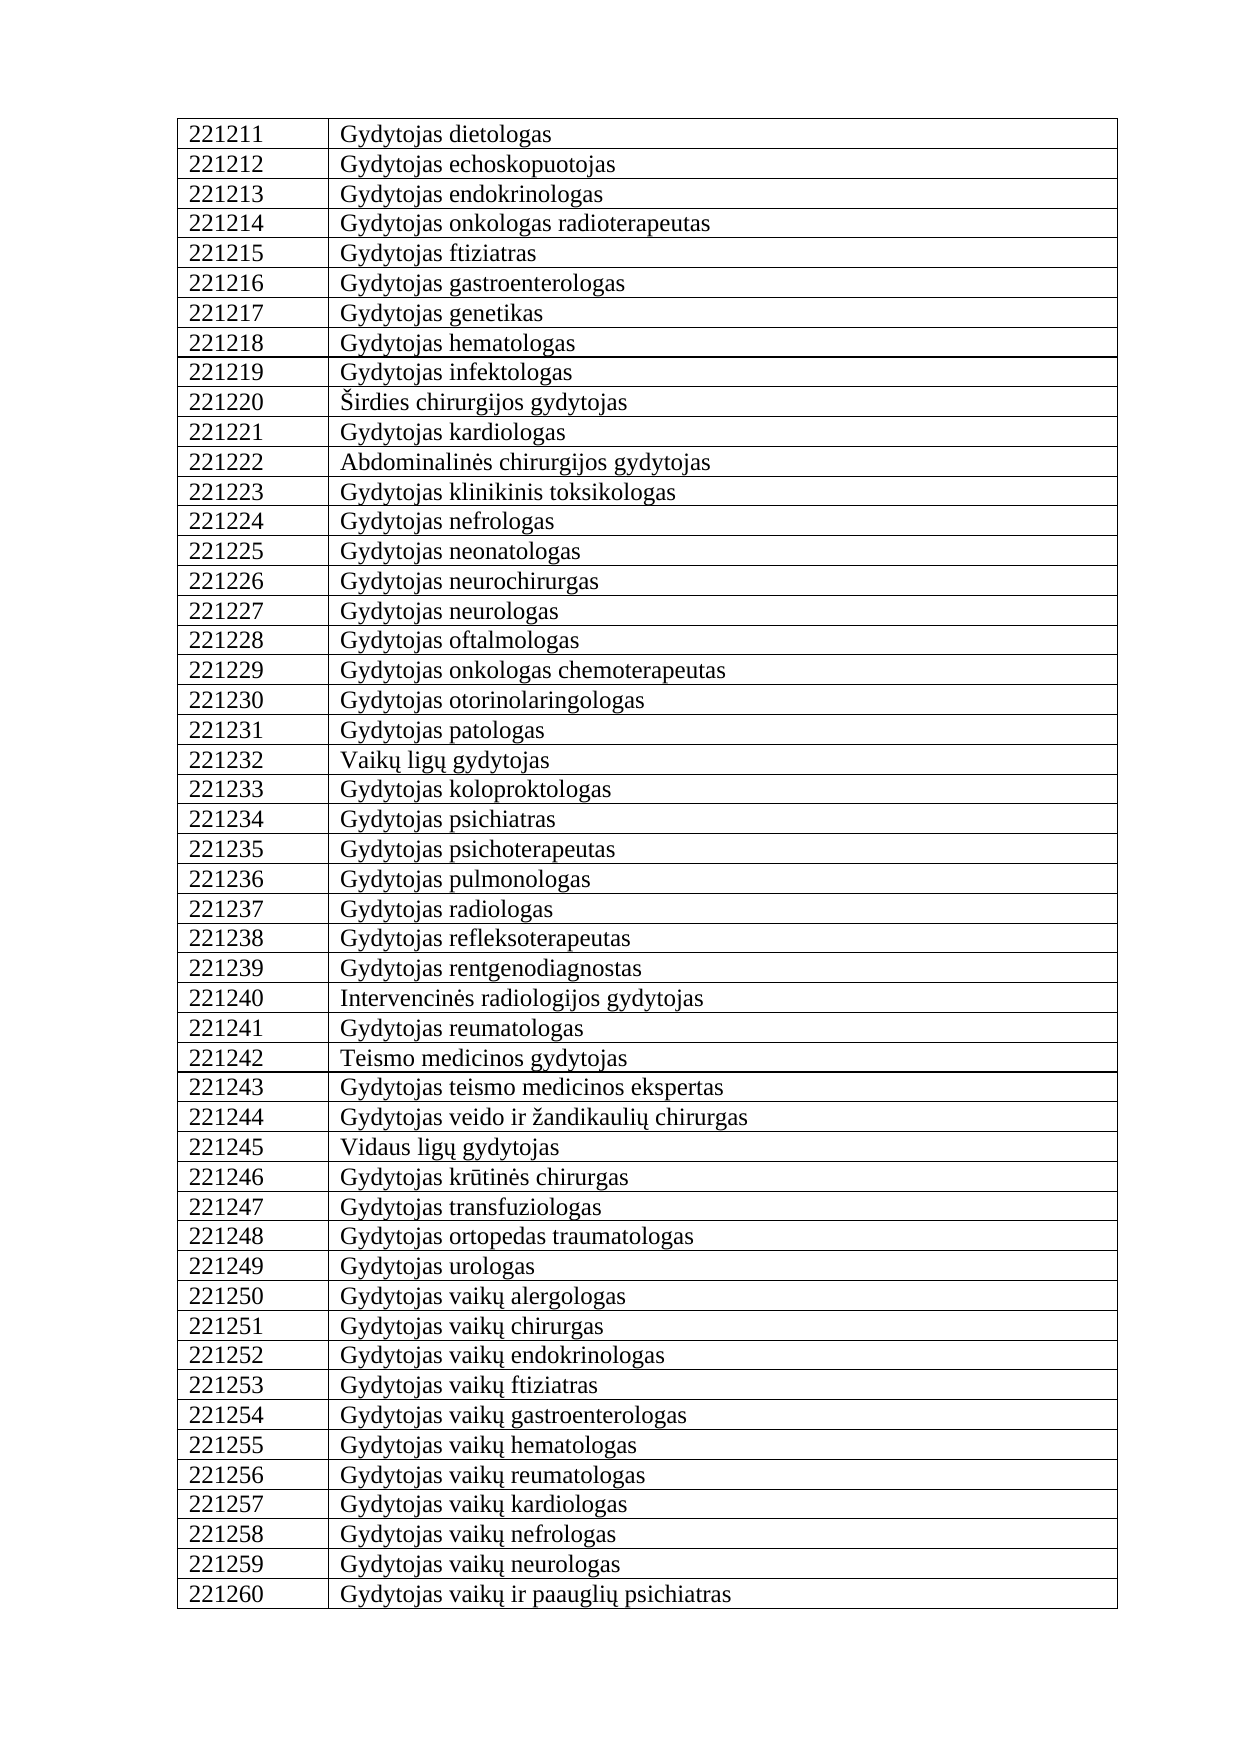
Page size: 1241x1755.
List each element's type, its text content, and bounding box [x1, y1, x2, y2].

table_cell Gydytojas otorinolaringologas [329, 685, 1117, 714]
table_cell Gydytojas neurochirurgas [329, 566, 1117, 595]
table_cell [1118, 1489, 1122, 1518]
table_cell 221248 [178, 1221, 328, 1250]
table_cell [1118, 327, 1122, 356]
table_cell [1118, 1548, 1122, 1578]
table_cell 221258 [178, 1519, 328, 1548]
table_cell 221234 [178, 804, 328, 833]
table_cell Gydytojas veido ir žandikaulių chirurgas [329, 1102, 1117, 1131]
table_cell 221237 [178, 894, 328, 922]
table_cell Gydytojas vaikų kardiologas [329, 1490, 1117, 1518]
table_cell [1118, 1399, 1122, 1429]
table_cell [1118, 1340, 1122, 1369]
table_cell Gydytojas urologas [329, 1251, 1117, 1280]
table_cell [1118, 1250, 1122, 1280]
table_cell [1118, 714, 1122, 744]
table_cell [1118, 744, 1122, 773]
table_cell [1118, 684, 1122, 714]
table_cell [1118, 774, 1122, 803]
table_cell [1118, 1518, 1122, 1548]
table_cell Vaikų ligų gydytojas [329, 745, 1117, 773]
table_cell [1118, 952, 1122, 982]
table_cell [1118, 356, 1122, 386]
table_cell Gydytojas vaikų chirurgas [329, 1311, 1117, 1339]
table_cell Gydytojas koloproktologas [329, 775, 1117, 803]
table_cell 221218 [178, 328, 328, 356]
table_cell 221214 [178, 209, 328, 237]
table_cell 221217 [178, 298, 328, 327]
table_cell [1118, 1042, 1122, 1071]
table_cell Gydytojas vaikų gastroenterologas [329, 1400, 1117, 1429]
table_cell 221228 [178, 626, 328, 654]
table_cell Gydytojas endokrinologas [329, 179, 1117, 207]
table_cell 221246 [178, 1162, 328, 1191]
table_cell [1118, 803, 1122, 833]
table_cell [1118, 1578, 1122, 1608]
table_cell Gydytojas radiologas [329, 894, 1117, 922]
table_cell Gydytojas nefrologas [329, 506, 1117, 535]
table_cell 221229 [178, 655, 328, 684]
table_cell Gydytojas vaikų reumatologas [329, 1460, 1117, 1488]
table_cell 221241 [178, 1013, 328, 1042]
table_cell Vidaus ligų gydytojas [329, 1132, 1117, 1161]
table_cell [1118, 416, 1122, 446]
table_cell Gydytojas kardiologas [329, 417, 1117, 446]
table_cell [1118, 565, 1122, 595]
table_cell [1118, 1012, 1122, 1042]
table_cell Gydytojas psichiatras [329, 804, 1117, 833]
table_cell 221255 [178, 1430, 328, 1459]
table_cell Gydytojas vaikų neurologas [329, 1549, 1117, 1578]
table_cell 221230 [178, 685, 328, 714]
table_cell 221257 [178, 1490, 328, 1518]
table_cell Gydytojas vaikų ir paauglių psichiatras [329, 1579, 1117, 1608]
table_cell Intervencinės radiologijos gydytojas [329, 983, 1117, 1012]
table_cell 221211 [178, 119, 328, 148]
table_cell 221251 [178, 1311, 328, 1339]
table_cell [1118, 237, 1122, 267]
table_cell Širdies chirurgijos gydytojas [329, 387, 1117, 416]
table_cell [1118, 267, 1122, 297]
table_cell Gydytojas ftiziatras [329, 238, 1117, 267]
table_cell 221233 [178, 775, 328, 803]
table_cell [1118, 476, 1122, 505]
table_cell [1118, 833, 1122, 863]
table_cell Gydytojas reumatologas [329, 1013, 1117, 1042]
table_cell 221244 [178, 1102, 328, 1131]
table_cell Gydytojas infektologas [329, 358, 1117, 386]
table_cell 221219 [178, 358, 328, 386]
table_cell [1118, 1131, 1122, 1161]
table_cell 221222 [178, 447, 328, 476]
table_cell 221249 [178, 1251, 328, 1280]
table_cell 221224 [178, 506, 328, 535]
table_cell Gydytojas hematologas [329, 328, 1117, 356]
table_cell [1118, 208, 1122, 237]
table_cell 221232 [178, 745, 328, 773]
table_cell Abdominalinės chirurgijos gydytojas [329, 447, 1117, 476]
table_cell Gydytojas refleksoterapeutas [329, 924, 1117, 952]
table_cell 221235 [178, 834, 328, 863]
table_cell [1118, 1101, 1122, 1131]
table_cell 221243 [178, 1073, 328, 1101]
table_cell Gydytojas genetikas [329, 298, 1117, 327]
table_cell [1118, 625, 1122, 654]
table_cell 221216 [178, 268, 328, 297]
table_cell 221221 [178, 417, 328, 446]
table_cell Gydytojas ortopedas traumatologas [329, 1221, 1117, 1250]
table_cell Gydytojas klinikinis toksikologas [329, 477, 1117, 505]
table_cell Gydytojas vaikų ftiziatras [329, 1370, 1117, 1399]
table_cell [1118, 1459, 1122, 1488]
table_cell 221231 [178, 715, 328, 744]
table_cell Gydytojas neonatologas [329, 536, 1117, 565]
table_cell [1118, 1280, 1122, 1310]
table_cell [1118, 505, 1122, 535]
table_cell 221223 [178, 477, 328, 505]
table_cell [1118, 446, 1122, 476]
table_cell Gydytojas patologas [329, 715, 1117, 744]
table_cell [1118, 654, 1122, 684]
table_cell 221260 [178, 1579, 328, 1608]
table_cell [1118, 1191, 1122, 1220]
table_cell Gydytojas psichoterapeutas [329, 834, 1117, 863]
table_cell Gydytojas neurologas [329, 596, 1117, 624]
table_cell [1118, 863, 1122, 893]
table_cell Gydytojas teismo medicinos ekspertas [329, 1073, 1117, 1101]
table_cell Gydytojas gastroenterologas [329, 268, 1117, 297]
table_cell Gydytojas oftalmologas [329, 626, 1117, 654]
table_cell 221245 [178, 1132, 328, 1161]
table_cell [1118, 1429, 1122, 1459]
table_cell Teismo medicinos gydytojas [329, 1043, 1117, 1071]
table_cell Gydytojas pulmonologas [329, 864, 1117, 893]
table_cell Gydytojas echoskopuotojas [329, 149, 1117, 178]
table_cell 221247 [178, 1192, 328, 1220]
table_cell 221238 [178, 924, 328, 952]
table_cell [1118, 893, 1122, 922]
table_cell 221259 [178, 1549, 328, 1578]
table_cell [1118, 148, 1122, 178]
table_cell 221226 [178, 566, 328, 595]
table_cell 221254 [178, 1400, 328, 1429]
table_cell Gydytojas rentgenodiagnostas [329, 953, 1117, 982]
table_cell [1118, 1071, 1122, 1101]
table_cell Gydytojas vaikų alergologas [329, 1281, 1117, 1310]
table_cell [1118, 118, 1122, 148]
table_cell 221242 [178, 1043, 328, 1071]
table_cell 221212 [178, 149, 328, 178]
table_cell 221256 [178, 1460, 328, 1488]
table_cell Gydytojas dietologas [329, 119, 1117, 148]
table_cell [1118, 297, 1122, 327]
table_cell Gydytojas vaikų endokrinologas [329, 1341, 1117, 1369]
table_cell [1118, 178, 1122, 207]
table_cell Gydytojas transfuziologas [329, 1192, 1117, 1220]
table_cell [1118, 595, 1122, 624]
table_cell [1118, 535, 1122, 565]
table_cell [1118, 982, 1122, 1012]
table_cell 221253 [178, 1370, 328, 1399]
table_cell Gydytojas vaikų nefrologas [329, 1519, 1117, 1548]
table_cell 221236 [178, 864, 328, 893]
table_cell [1118, 923, 1122, 952]
table_cell 221250 [178, 1281, 328, 1310]
table_cell 221239 [178, 953, 328, 982]
table_cell [1118, 1220, 1122, 1250]
table_cell Gydytojas onkologas chemoterapeutas [329, 655, 1117, 684]
table_cell 221227 [178, 596, 328, 624]
table_cell 221240 [178, 983, 328, 1012]
table_cell Gydytojas vaikų hematologas [329, 1430, 1117, 1459]
table_cell 221252 [178, 1341, 328, 1369]
table_cell [1118, 386, 1122, 416]
table_cell 221225 [178, 536, 328, 565]
table_cell 221215 [178, 238, 328, 267]
table_cell [1118, 1369, 1122, 1399]
table_cell Gydytojas onkologas radioterapeutas [329, 209, 1117, 237]
table_cell 221220 [178, 387, 328, 416]
table_cell [1118, 1310, 1122, 1339]
table_cell 221213 [178, 179, 328, 207]
table_cell [1118, 1161, 1122, 1191]
table_cell Gydytojas krūtinės chirurgas [329, 1162, 1117, 1191]
